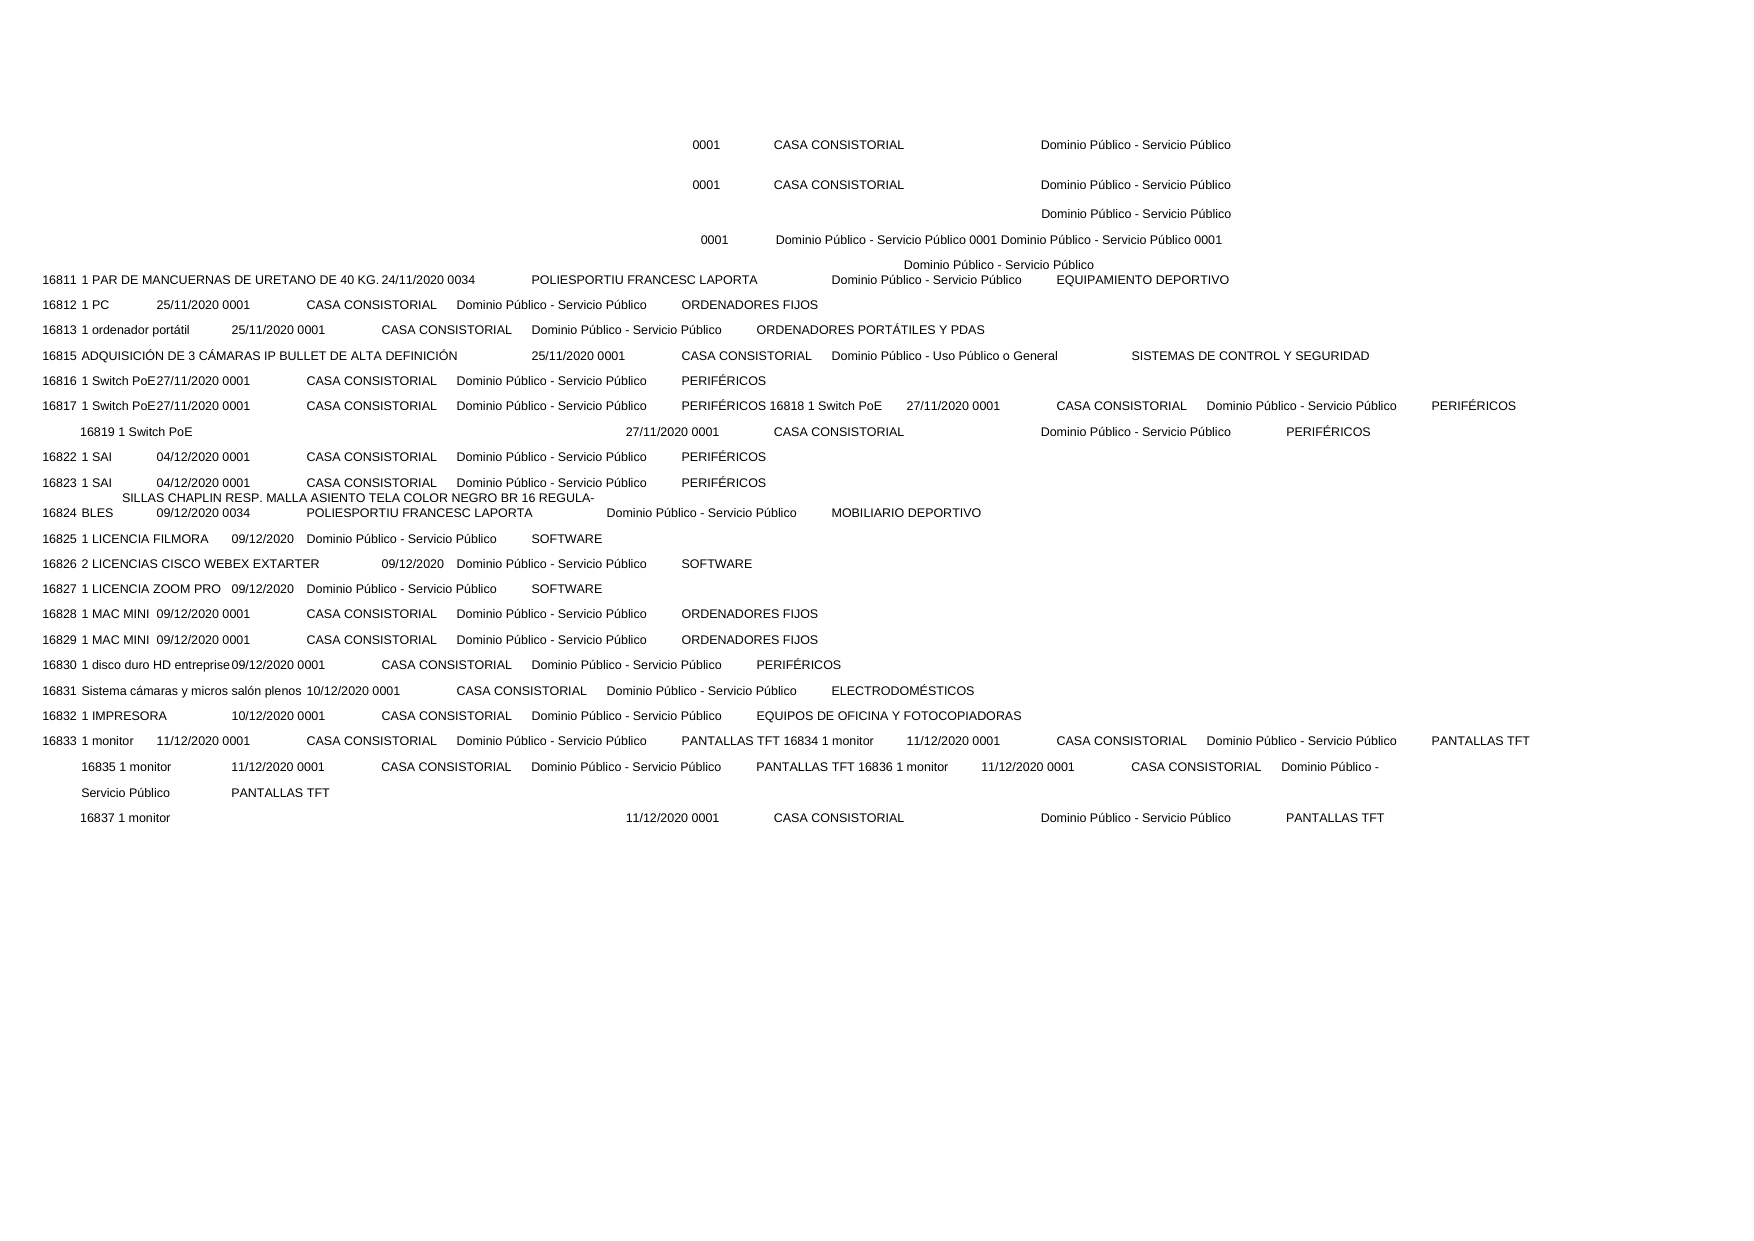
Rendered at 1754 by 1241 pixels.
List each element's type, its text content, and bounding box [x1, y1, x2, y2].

list 1 MAC MINI 09/12/2020 0001 CASA CONSISTORIAL Dominio Público - Servicio Público ORDENADORES FIJOS [42, 632, 1566, 647]
list 1 PAR DE MANCUERNAS DE URETANO DE 40 KG. 24/11/2020 0034 POLIESPORTIU FRANCESC LAPORTA Dominio Público - Servicio Público EQUIPAMIENTO DEPORTIVO [42, 272, 1566, 287]
list 2 LICENCIAS CISCO WEBEX EXTARTER 09/12/2020 Dominio Público - Servicio Público SOFTWARE [42, 557, 1566, 571]
list 1 PC 25/11/2020 0001 CASA CONSISTORIAL Dominio Público - Servicio Público ORDENADORES FIJOS [42, 298, 1566, 312]
list 1 ordenador portátil 25/11/2020 0001 CASA CONSISTORIAL Dominio Público - Servicio Público ORDENADORES PORTÁTILES Y PDAS [42, 323, 1566, 337]
text 16837 1 monitor 11/12/2020 0001 CASA CONSISTORIAL Dominio Público - Servicio Público PANTALLAS TFT [80, 811, 1566, 825]
list 1 Switch PoE 27/11/2020 0001 CASA CONSISTORIAL Dominio Público - Servicio Público PERIFÉRICOS [42, 374, 1566, 388]
list 1 disco duro HD entreprise 09/12/2020 0001 CASA CONSISTORIAL Dominio Público - Servicio Público PERIFÉRICOS [42, 658, 1566, 672]
list 1 IMPRESORA 10/12/2020 0001 CASA CONSISTORIAL Dominio Público - Servicio Público EQUIPOS DE OFICINA Y FOTOCOPIADORAS [42, 708, 1566, 723]
list 1 LICENCIA FILMORA 09/12/2020 Dominio Público - Servicio Público SOFTWARE [42, 531, 1566, 546]
list 1 monitor 11/12/2020 0001 CASA CONSISTORIAL Dominio Público - Servicio Público PANTALLAS TFT 16834 1 monitor 11/12/2020 0001 CASA CONSISTORIAL Dominio Público - Servicio Público PANTALLAS TFT [42, 734, 1566, 748]
text 16835 1 monitor 11/12/2020 0001 CASA CONSISTORIAL Dominio Público - Servicio Público PANTALLAS TFT 16836 1 monitor 11/12/2020 0001 CASA CONSISTORIAL Dominio Público - Servicio Público PANTALLAS TFT [81, 759, 1419, 799]
list 1 SAI 04/12/2020 0001 CASA CONSISTORIAL Dominio Público - Servicio Público PERIFÉRICOS [42, 450, 1566, 464]
list Sistema cámaras y micros salón plenos 10/12/2020 0001 CASA CONSISTORIAL Dominio Público - Servicio Público ELECTRODOMÉSTICOS [42, 683, 1566, 697]
list 1 SAI 04/12/2020 0001 CASA CONSISTORIAL Dominio Público - Servicio Público PERIFÉRICOS [42, 475, 1566, 490]
list BLES 09/12/2020 0034 POLIESPORTIU FRANCESC LAPORTA Dominio Público - Servicio Público MOBILIARIO DEPORTIVO [42, 506, 1566, 520]
list 1 Switch PoE 27/11/2020 0001 CASA CONSISTORIAL Dominio Público - Servicio Público PERIFÉRICOS 16818 1 Switch PoE 27/11/2020 0001 CASA CONSISTORIAL Dominio Público - Servicio Público PERIFÉRICOS [42, 399, 1566, 413]
text 16819 1 Switch PoE 27/11/2020 0001 CASA CONSISTORIAL Dominio Público - Servicio Público PERIFÉRICOS [80, 425, 1566, 439]
list 1 LICENCIA ZOOM PRO 09/12/2020 Dominio Público - Servicio Público SOFTWARE [42, 582, 1566, 596]
list ADQUISICIÓN DE 3 CÁMARAS IP BULLET DE ALTA DEFINICIÓN 25/11/2020 0001 CASA CONSISTORIAL Dominio Público - Uso Público o General SISTEMAS DE CONTROL Y SEGURIDAD [42, 348, 1566, 363]
list 1 MAC MINI 09/12/2020 0001 CASA CONSISTORIAL Dominio Público - Servicio Público ORDENADORES FIJOS [42, 607, 1566, 622]
text SILLAS CHAPLIN RESP. MALLA ASIENTO TELA COLOR NEGRO BR 16 REGULA- [122, 491, 1566, 505]
